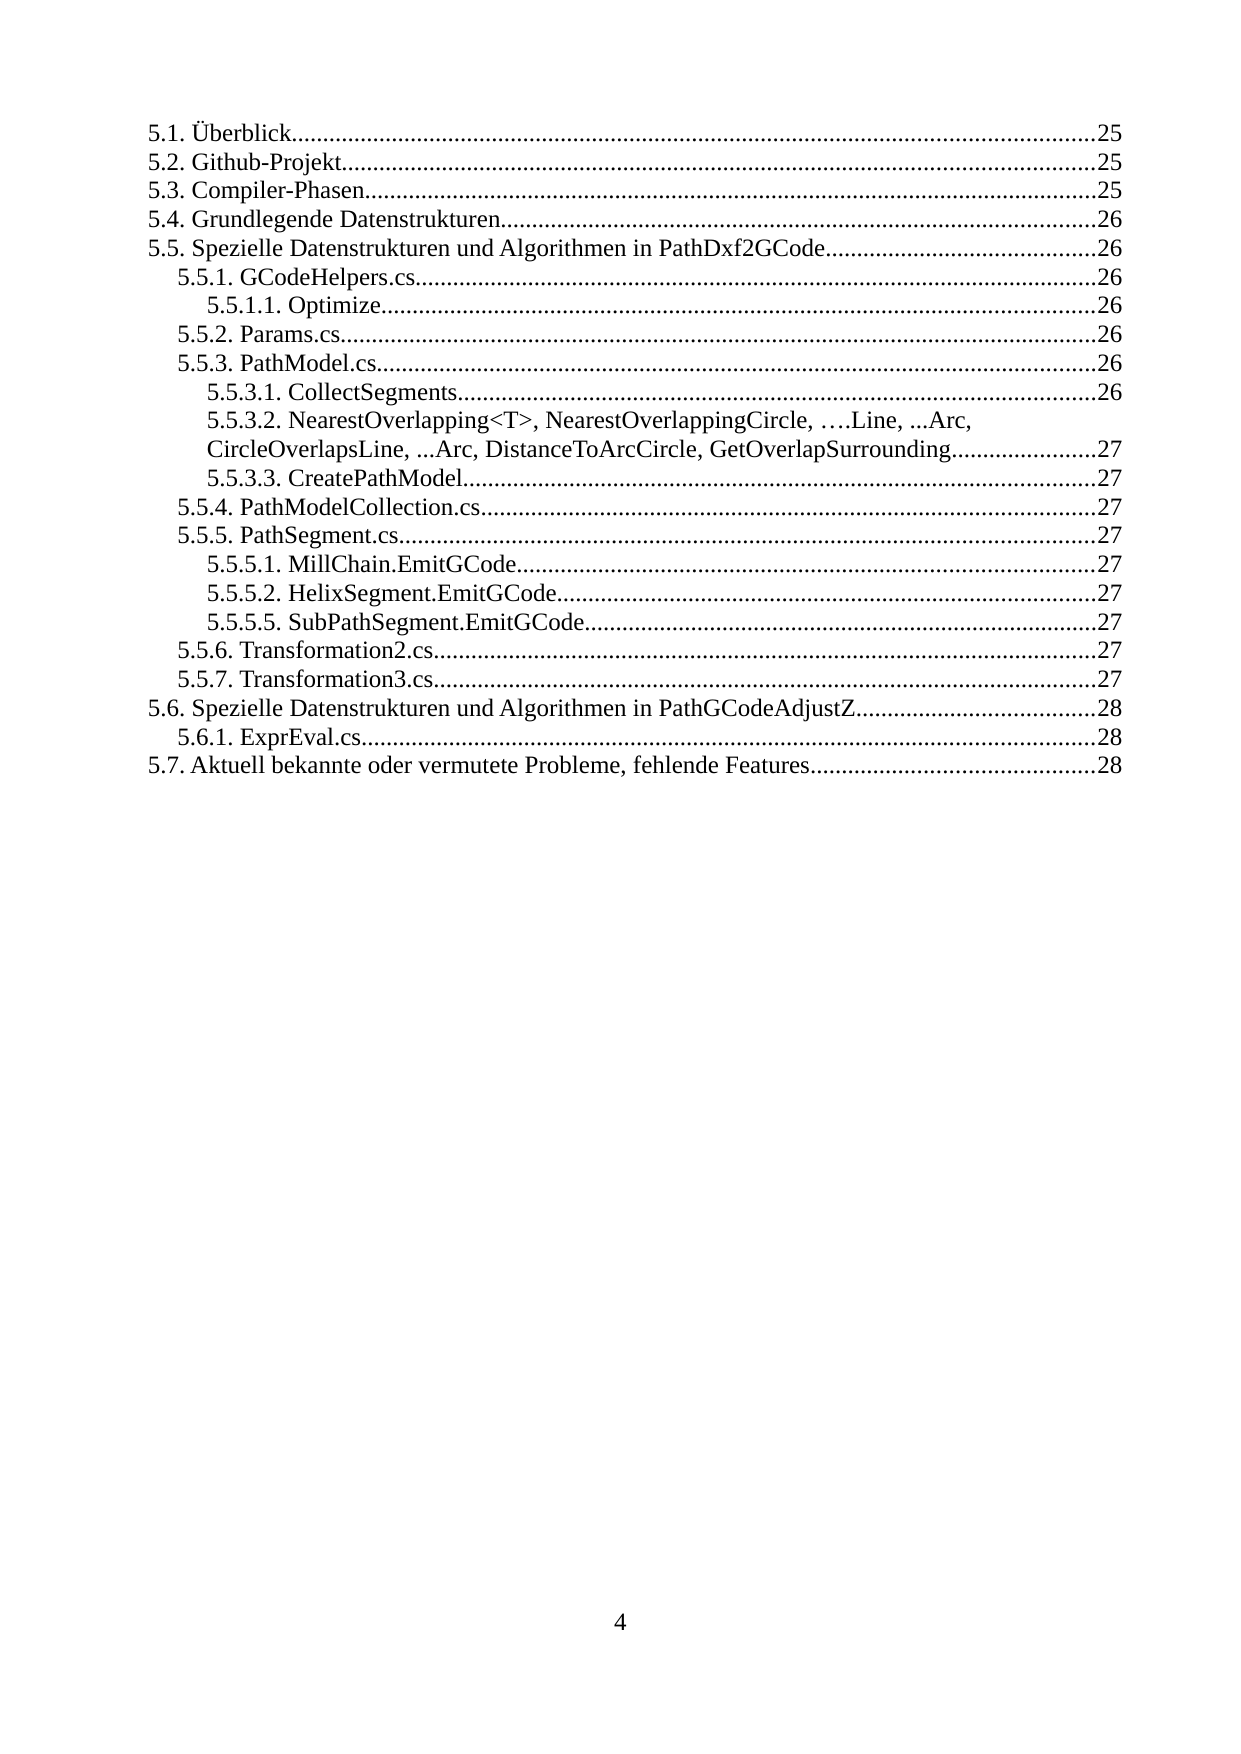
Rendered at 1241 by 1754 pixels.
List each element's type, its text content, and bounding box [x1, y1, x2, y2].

text 5.5.5.5. SubPathSegment.EmitGCode 27 [207, 607, 1122, 636]
text 5.5.5. PathSegment.cs 27 [177, 521, 1122, 549]
text 5.5.3. PathModel.cs 26 [177, 348, 1122, 377]
text 5.7. Aktuell bekannte oder vermutete Probleme, fehlende Features 28 [148, 751, 1122, 779]
text 5.1. Überblick 25 [148, 118, 1122, 147]
text 5.5.3.1. CollectSegments 26 [207, 377, 1122, 406]
text 5.3. Compiler-Phasen 25 [148, 176, 1122, 204]
text 5.2. Github-Projekt 25 [148, 147, 1122, 176]
text 5.5. Spezielle Datenstrukturen und Algorithmen in PathDxf2GCode 26 [148, 233, 1122, 262]
text 5.5.7. Transformation3.cs 27 [177, 664, 1122, 693]
text 5.5.4. PathModelCollection.cs 27 [177, 492, 1122, 521]
text 5.5.6. Transformation2.cs 27 [177, 636, 1122, 664]
text 5.5.1.1. Optimize 26 [207, 291, 1122, 319]
text 5.6.1. ExprEval.cs 28 [177, 722, 1122, 751]
text 5.6. Spezielle Datenstrukturen und Algorithmen in PathGCodeAdjustZ 28 [148, 693, 1122, 722]
text 5.5.5.2. HelixSegment.EmitGCode 27 [207, 578, 1122, 607]
text 5.5.3.2. NearestOverlapping<T>, NearestOverlappingCircle, ….Line, ...Arc, CircleOverlapsLine, ...Arc, DistanceToArcCircle, GetOverlapSurrounding 27 [207, 406, 1122, 463]
text 5.5.3.3. CreatePathModel 27 [207, 463, 1122, 492]
text 5.4. Grundlegende Datenstrukturen 26 [148, 204, 1122, 233]
text 5.5.1. GCodeHelpers.cs 26 [177, 262, 1122, 291]
text 5.5.2. Params.cs 26 [177, 319, 1122, 348]
text 5.5.5.1. MillChain.EmitGCode 27 [207, 549, 1122, 578]
